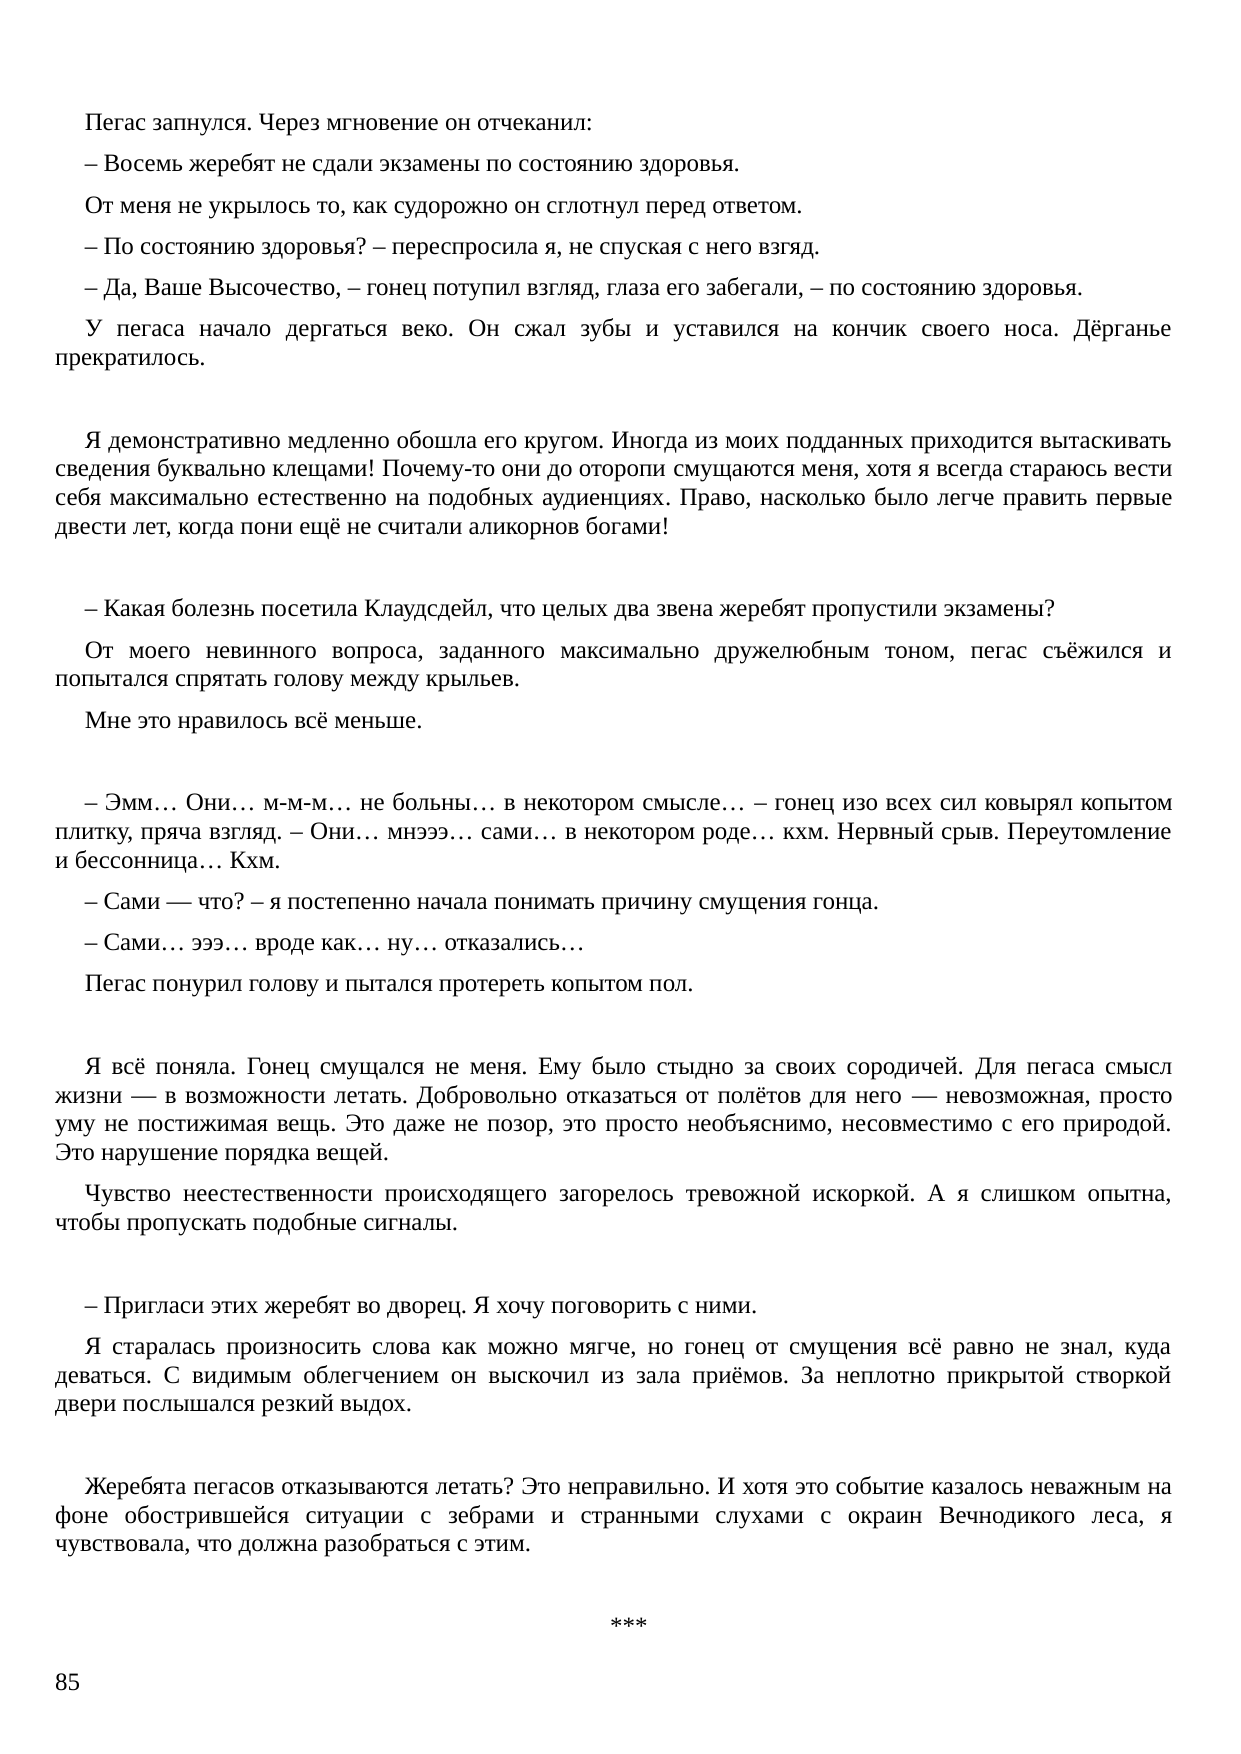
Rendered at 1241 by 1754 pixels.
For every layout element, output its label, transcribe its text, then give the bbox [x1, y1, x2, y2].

text Я демонстративно медленно обошла его кругом. Иногда из моих подданных приходится вытаскивать сведения буквально клещами! Почему-то они до оторопи смущаются меня, хотя я всегда стараюсь вести себя максимально естественно на подобных аудиенциях. Право, насколько было легче править первые двести лет, когда пони ещё не считали аликорнов богами! [55, 425, 1173, 540]
text – Сами… эээ… вроде как… ну… отказались… [55, 927, 1173, 956]
text Жеребята пегасов отказываются летать? Это неправильно. И хотя это событие казалось неважным на фоне обострившейся ситуации с зебрами и странными слухами с окраин Вечнодикого леса, я чувствовала, что должна разобраться с этим. [55, 1471, 1173, 1557]
text Чувство неестественности происходящего загорелось тревожной искоркой. А я слишком опытна, чтобы пропускать подобные сигналы. [55, 1178, 1173, 1236]
text Пегас запнулся. Через мгновение он отчеканил: [55, 107, 1173, 136]
text Я старалась произносить слова как можно мягче, но гонец от смущения всё равно не знал, куда деваться. С видимым облегчением он выскочил из зала приёмов. За неплотно прикрытой створкой двери послышался резкий выдох. [55, 1331, 1173, 1417]
text – Сами — что? – я постепенно начала понимать причину смущения гонца. [55, 886, 1173, 915]
text *** [55, 1611, 1173, 1640]
text – Да, Ваше Высочество, – гонец потупил взгляд, глаза его забегали, – по состоянию здоровья. [55, 272, 1173, 301]
text – Пригласи этих жеребят во дворец. Я хочу поговорить с ними. [55, 1290, 1173, 1318]
text – Какая болезнь посетила Клаудсдейл, что целых два звена жеребят пропустили экзамены? [55, 593, 1173, 622]
text – По состоянию здоровья? – переспросила я, не спуская с него взгяд. [55, 231, 1173, 260]
text – Восемь жеребят не сдали экзамены по состоянию здоровья. [55, 148, 1173, 177]
text От меня не укрылось то, как судорожно он сглотнул перед ответом. [55, 190, 1173, 218]
text Пегас понурил голову и пытался протереть копытом пол. [55, 968, 1173, 997]
text Я всё поняла. Гонец смущался не меня. Ему было стыдно за своих сородичей. Для пегаса смысл жизни — в возможности летать. Добровольно отказаться от полётов для него — невозможная, просто уму не постижимая вещь. Это даже не позор, это просто необъяснимо, несовместимо с его природой. Это нарушение порядка вещей. [55, 1051, 1173, 1166]
text – Эмм… Они… м-м-м… не больны… в некотором смысле… – гонец изо всех сил ковырял копытом плитку, пряча взгляд. – Они… мнэээ… сами… в некотором роде… кхм. Нервный срыв. Переутомление и бессонница… Кхм. [55, 787, 1173, 873]
text Мне это нравилось всё меньше. [55, 705, 1173, 733]
text От моего невинного вопроса, заданного максимально дружелюбным тоном, пегас съёжился и попытался спрятать голову между крыльев. [55, 635, 1173, 692]
text У пегаса начало дергаться веко. Он сжал зубы и уставился на кончик своего носа. Дёрганье прекратилось. [55, 313, 1173, 371]
